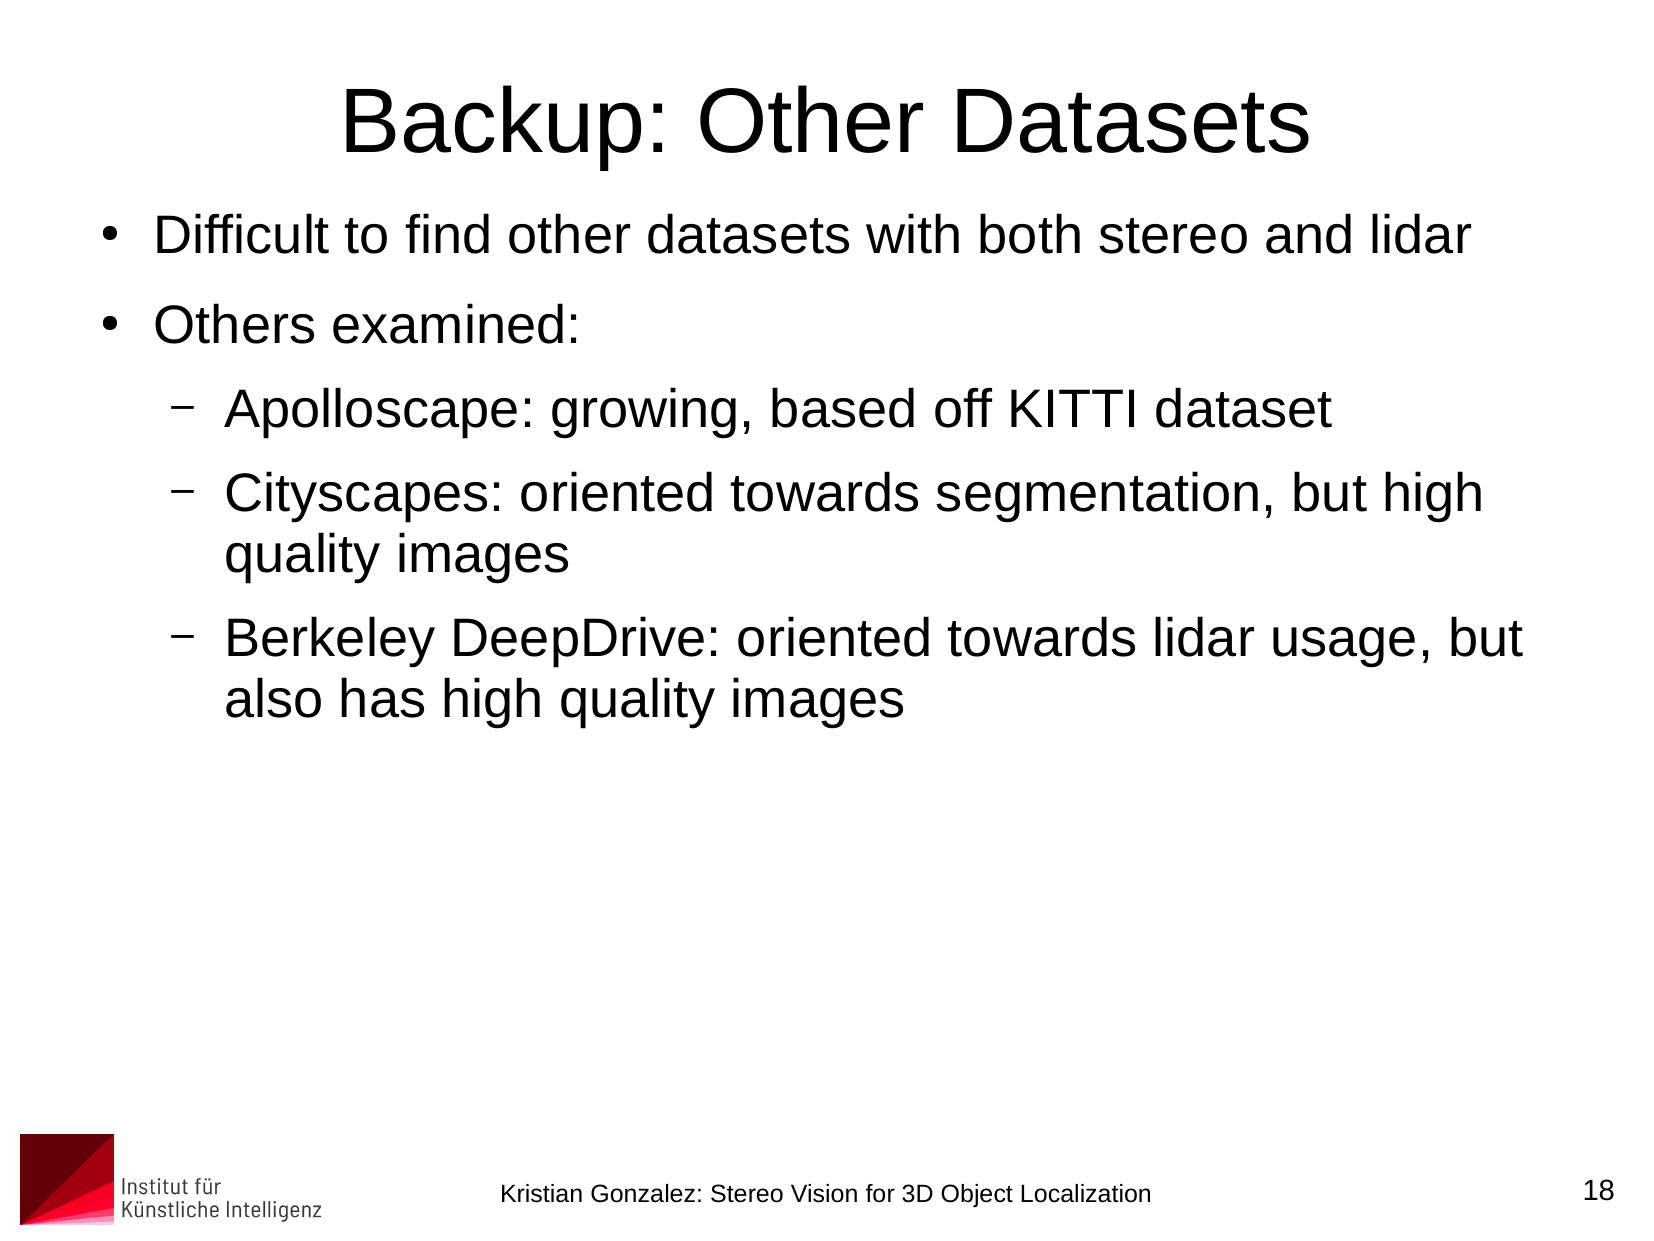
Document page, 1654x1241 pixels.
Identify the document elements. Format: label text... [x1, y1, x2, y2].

picture [20, 1134, 321, 1225]
title Backup: Other Datasets [170, 53, 1483, 189]
list Difficult to find other datasets with both stereo and lidar Others examined: Apolloscape: growing, based off KITTI dataset Cityscapes: oriented towards segmentation, but high quality images Berkeley DeepDrive: oriented towards lidar usage, but also has high quality images [82, 204, 1571, 1060]
